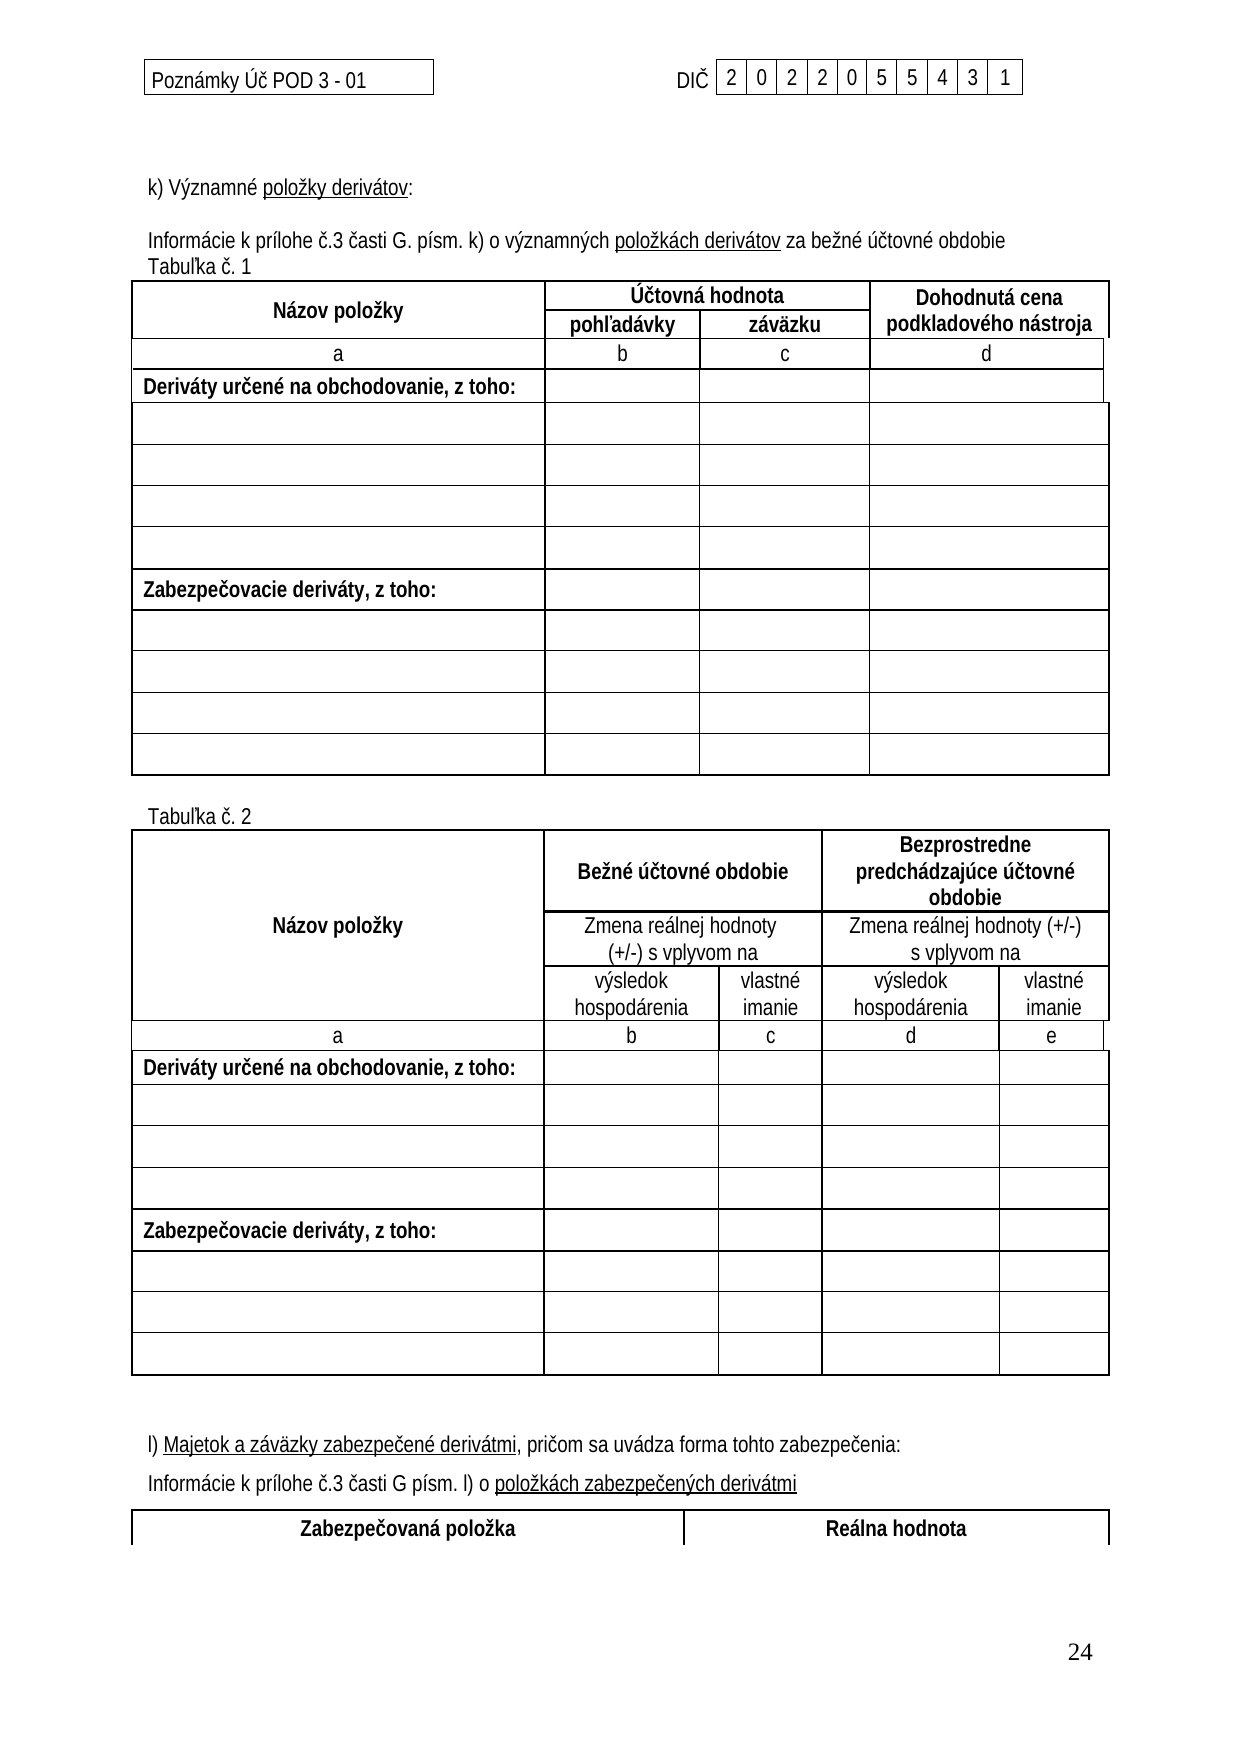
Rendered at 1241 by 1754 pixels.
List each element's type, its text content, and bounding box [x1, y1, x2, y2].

table_cell b [545, 1021, 718, 1050]
table_cell [546, 445, 699, 485]
table_cell [719, 1051, 821, 1084]
table_cell [133, 527, 544, 568]
table_header Zabezpečovaná položka [133, 1511, 683, 1545]
table_cell [545, 1051, 718, 1084]
table_cell [719, 1252, 821, 1291]
table_cell výsledok hospodárenia [823, 967, 998, 1020]
table_cell [1000, 1333, 1108, 1373]
table_cell Deriváty určené na obchodovanie, z toho: [132, 368, 544, 402]
table_cell [700, 527, 869, 568]
table_header Účtovná hodnota [546, 282, 869, 308]
table_cell [700, 611, 869, 650]
table_cell [823, 1051, 999, 1084]
table_cell [823, 1126, 999, 1167]
table_cell [1000, 1126, 1108, 1167]
table_cell [546, 693, 699, 733]
table_cell [546, 570, 699, 609]
table_cell [870, 527, 1108, 568]
table_cell [870, 370, 1103, 402]
table_cell [1000, 1051, 1108, 1084]
table_cell [700, 486, 869, 526]
table_cell [546, 370, 699, 402]
table_cell [870, 693, 1108, 733]
table_cell [1104, 1021, 1108, 1050]
table_cell [719, 1210, 821, 1249]
table_cell [133, 403, 544, 443]
table_cell [545, 1333, 718, 1373]
table_cell [546, 734, 699, 774]
table_cell Zmena reálnej hodnoty (+/-) s vplyvom na [823, 913, 1108, 965]
table_cell [700, 651, 869, 692]
table_cell [545, 1168, 718, 1208]
text l) Majetok a záväzky zabezpečené derivátmi, pričom sa uvádza forma tohto zabezpečenia: [148, 1431, 1142, 1457]
table_cell [1000, 1210, 1108, 1249]
table_cell [1000, 1292, 1108, 1332]
table_cell [700, 734, 869, 774]
table_cell [546, 486, 699, 526]
table_cell [133, 1252, 543, 1291]
table_header Dohodnutá cena podkladového nástroja [871, 282, 1108, 338]
table_cell [545, 1126, 718, 1167]
table_header Názov položky [133, 282, 544, 338]
table_cell [823, 1333, 999, 1373]
table_cell [133, 693, 544, 733]
table_cell [133, 1333, 543, 1373]
table_cell [1000, 1168, 1108, 1208]
table_cell [1104, 368, 1108, 402]
text Informácie k prílohe č.3 časti G písm. l) o položkách zabezpečených derivátmi [148, 1469, 1142, 1496]
table_cell [700, 370, 869, 402]
table_cell [133, 1085, 543, 1125]
table_cell e [1000, 1021, 1103, 1050]
table_cell [133, 445, 544, 485]
table_cell [700, 693, 869, 733]
table_cell [870, 651, 1108, 692]
table_cell [870, 734, 1108, 774]
table_cell [700, 570, 869, 609]
table_cell Zabezpečovacie deriváty, z toho: [133, 570, 544, 609]
table_header Bežné účtovné obdobie [545, 831, 821, 910]
table_cell d [823, 1021, 998, 1050]
table_cell [133, 734, 544, 774]
table_cell [546, 611, 699, 650]
table_cell b [546, 339, 699, 368]
table_cell [133, 486, 544, 526]
table_cell d [871, 339, 1103, 368]
table_cell [546, 403, 699, 443]
table_cell [870, 403, 1108, 443]
table_cell výsledok hospodárenia [545, 967, 718, 1020]
table_cell a [132, 1021, 543, 1050]
table_cell [133, 1292, 543, 1332]
table_cell [719, 1333, 821, 1373]
table_cell vlastné imanie [720, 967, 821, 1020]
text Tabuľka č. 2 [148, 803, 1092, 829]
table_cell [545, 1210, 718, 1249]
table_cell [545, 1085, 718, 1125]
text Tabuľka č. 1 [148, 253, 1092, 279]
table_cell [700, 445, 869, 485]
table_cell [823, 1085, 999, 1125]
table_cell [1000, 1252, 1108, 1291]
table_cell záväzku [701, 311, 869, 338]
table_cell Zmena reálnej hodnoty (+/-) s vplyvom na [545, 913, 821, 965]
table_cell a [132, 339, 544, 368]
table_cell [1000, 1085, 1108, 1125]
table_cell [719, 1126, 821, 1167]
table_cell [823, 1292, 999, 1332]
table_header Bezprostredne predchádzajúce účtovné obdobie [823, 831, 1108, 910]
table_cell [870, 611, 1108, 650]
table_cell c [720, 1021, 821, 1050]
table_cell [546, 651, 699, 692]
table_cell [823, 1210, 999, 1249]
table_header Názov položky [133, 831, 543, 1020]
table_cell [719, 1085, 821, 1125]
table_cell [719, 1168, 821, 1208]
table_cell [133, 651, 544, 692]
table_cell [700, 403, 869, 443]
table_cell [823, 1252, 999, 1291]
table_cell vlastné imanie [1000, 967, 1108, 1020]
table_cell [719, 1292, 821, 1332]
table_cell [133, 1126, 543, 1167]
table_cell [133, 1168, 543, 1208]
table_cell [1104, 338, 1108, 368]
table_cell [545, 1292, 718, 1332]
table_header Reálna hodnota [685, 1511, 1108, 1545]
table_cell c [701, 339, 869, 368]
table_cell [870, 486, 1108, 526]
table_cell [870, 570, 1108, 609]
table_cell Deriváty určené na obchodovanie, z toho: [133, 1051, 543, 1084]
table_cell [870, 445, 1108, 485]
table_cell [823, 1168, 999, 1208]
table_cell pohľadávky [546, 311, 699, 338]
text Informácie k prílohe č.3 časti G. písm. k) o významných položkách derivátov za bežné účtovné obdobie [148, 227, 1141, 253]
table_cell [133, 611, 544, 650]
table_cell [545, 1252, 718, 1291]
text k) Významné položky derivátov: [148, 174, 1141, 200]
table_cell [546, 527, 699, 568]
table_cell Zabezpečovacie deriváty, z toho: [133, 1210, 543, 1249]
